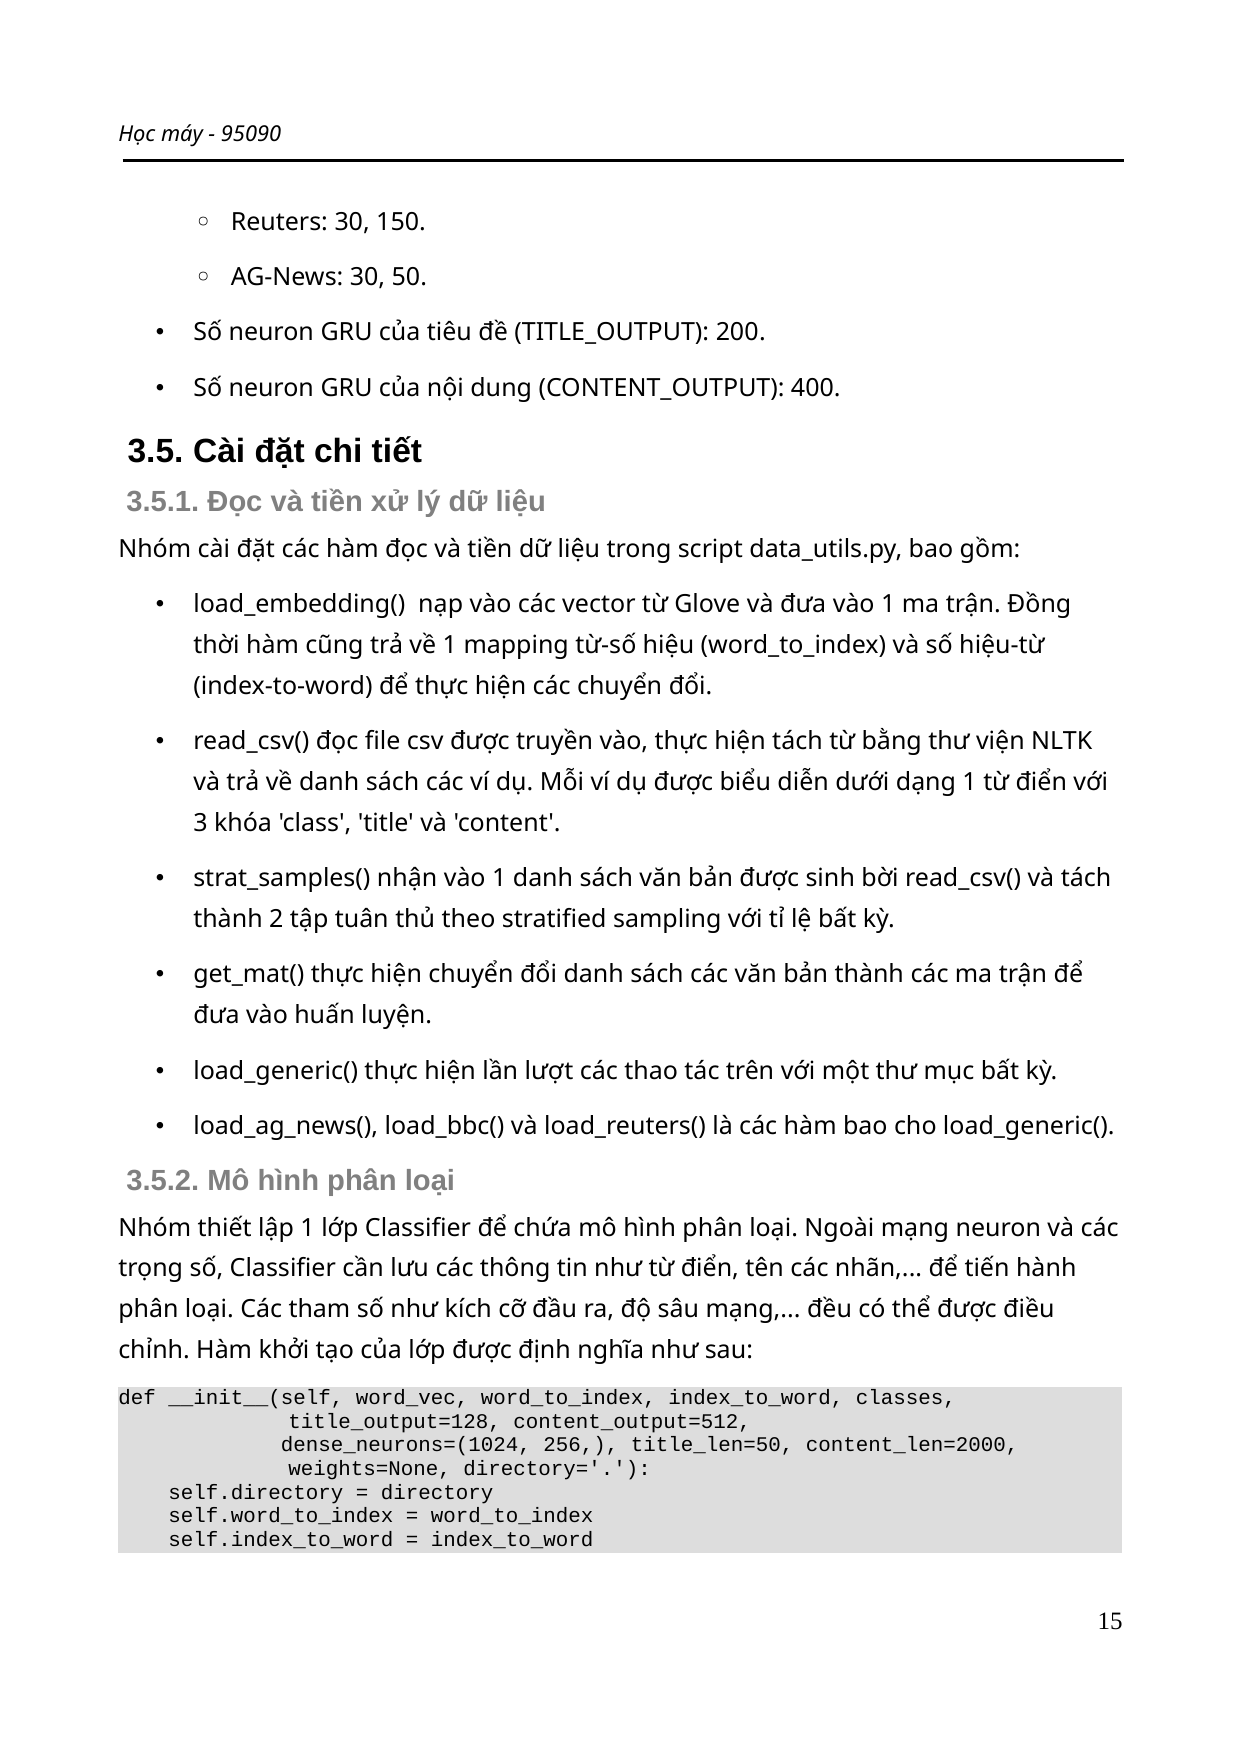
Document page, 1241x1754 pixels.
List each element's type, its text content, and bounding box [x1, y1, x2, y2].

text dense_neurons=(1024, 256,), title_len=50, content_len=2000, weights=None, directory='.'): [118, 1434, 1122, 1482]
subtitle Đọc và tiền xử lý dữ liệu [118, 484, 1122, 518]
list load_generic() thực hiện lần lượt các thao tác trên với một thư mục bất kỳ. [156, 1052, 1122, 1086]
text self.directory = directory [118, 1482, 1122, 1505]
text Nhóm thiết lập 1 lớp Classifier để chứa mô hình phân loại. Ngoài mạng neuron và các trọng số, Classifier cần lưu các thông tin như từ điển, tên các nhãn,... để tiến hành phân loại. Các tham số như kích cỡ đầu ra, độ sâu mạng,... đều có thể được điều chỉnh. Hàm khởi tạo của lớp được định nghĩa như sau: [118, 1209, 1122, 1366]
list get_mat() thực hiện chuyển đổi danh sách các văn bản thành các ma trận để đưa vào huấn luyện. [156, 956, 1122, 1031]
text def __init__(self, word_vec, word_to_index, index_to_word, classes, title_output=128, content_output=512, [118, 1387, 1122, 1434]
subtitle Cài đặt chi tiết [118, 431, 1122, 470]
text self.index_to_word = index_to_word [118, 1529, 1122, 1553]
subtitle Mô hình phân loại [118, 1163, 1122, 1197]
list Reuters: 30, 150. [193, 203, 1122, 237]
list read_csv() đọc file csv được truyền vào, thực hiện tách từ bằng thư viện NLTK và trả về danh sách các ví dụ. Mỗi ví dụ được biểu diễn dưới dạng 1 từ điển với 3 khóa 'class', 'title' và 'content'. [156, 723, 1122, 838]
list strat_samples() nhận vào 1 danh sách văn bản được sinh bời read_csv() và tách thành 2 tập tuân thủ theo stratified sampling với tỉ lệ bất kỳ. [156, 860, 1122, 935]
list Số neuron GRU của tiêu đề (TITLE_OUTPUT): 200. [156, 314, 1122, 348]
text Nhóm cài đặt các hàm đọc và tiền dữ liệu trong script data_utils.py, bao gồm: [118, 530, 1122, 564]
list Số neuron GRU của nội dung (CONTENT_OUTPUT): 400. [156, 369, 1122, 403]
list load_ag_news(), load_bbc() và load_reuters() là các hàm bao cho load_generic(). [156, 1108, 1122, 1142]
list AG-News: 30, 50. [193, 258, 1122, 293]
list load_embedding() nạp vào các vector từ Glove và đưa vào 1 ma trận. Đồng thời hàm cũng trả về 1 mapping từ-số hiệu (word_to_index) và số hiệu-từ (index-to-word) để thực hiện các chuyển đổi. [156, 586, 1122, 701]
text self.word_to_index = word_to_index [118, 1505, 1122, 1529]
